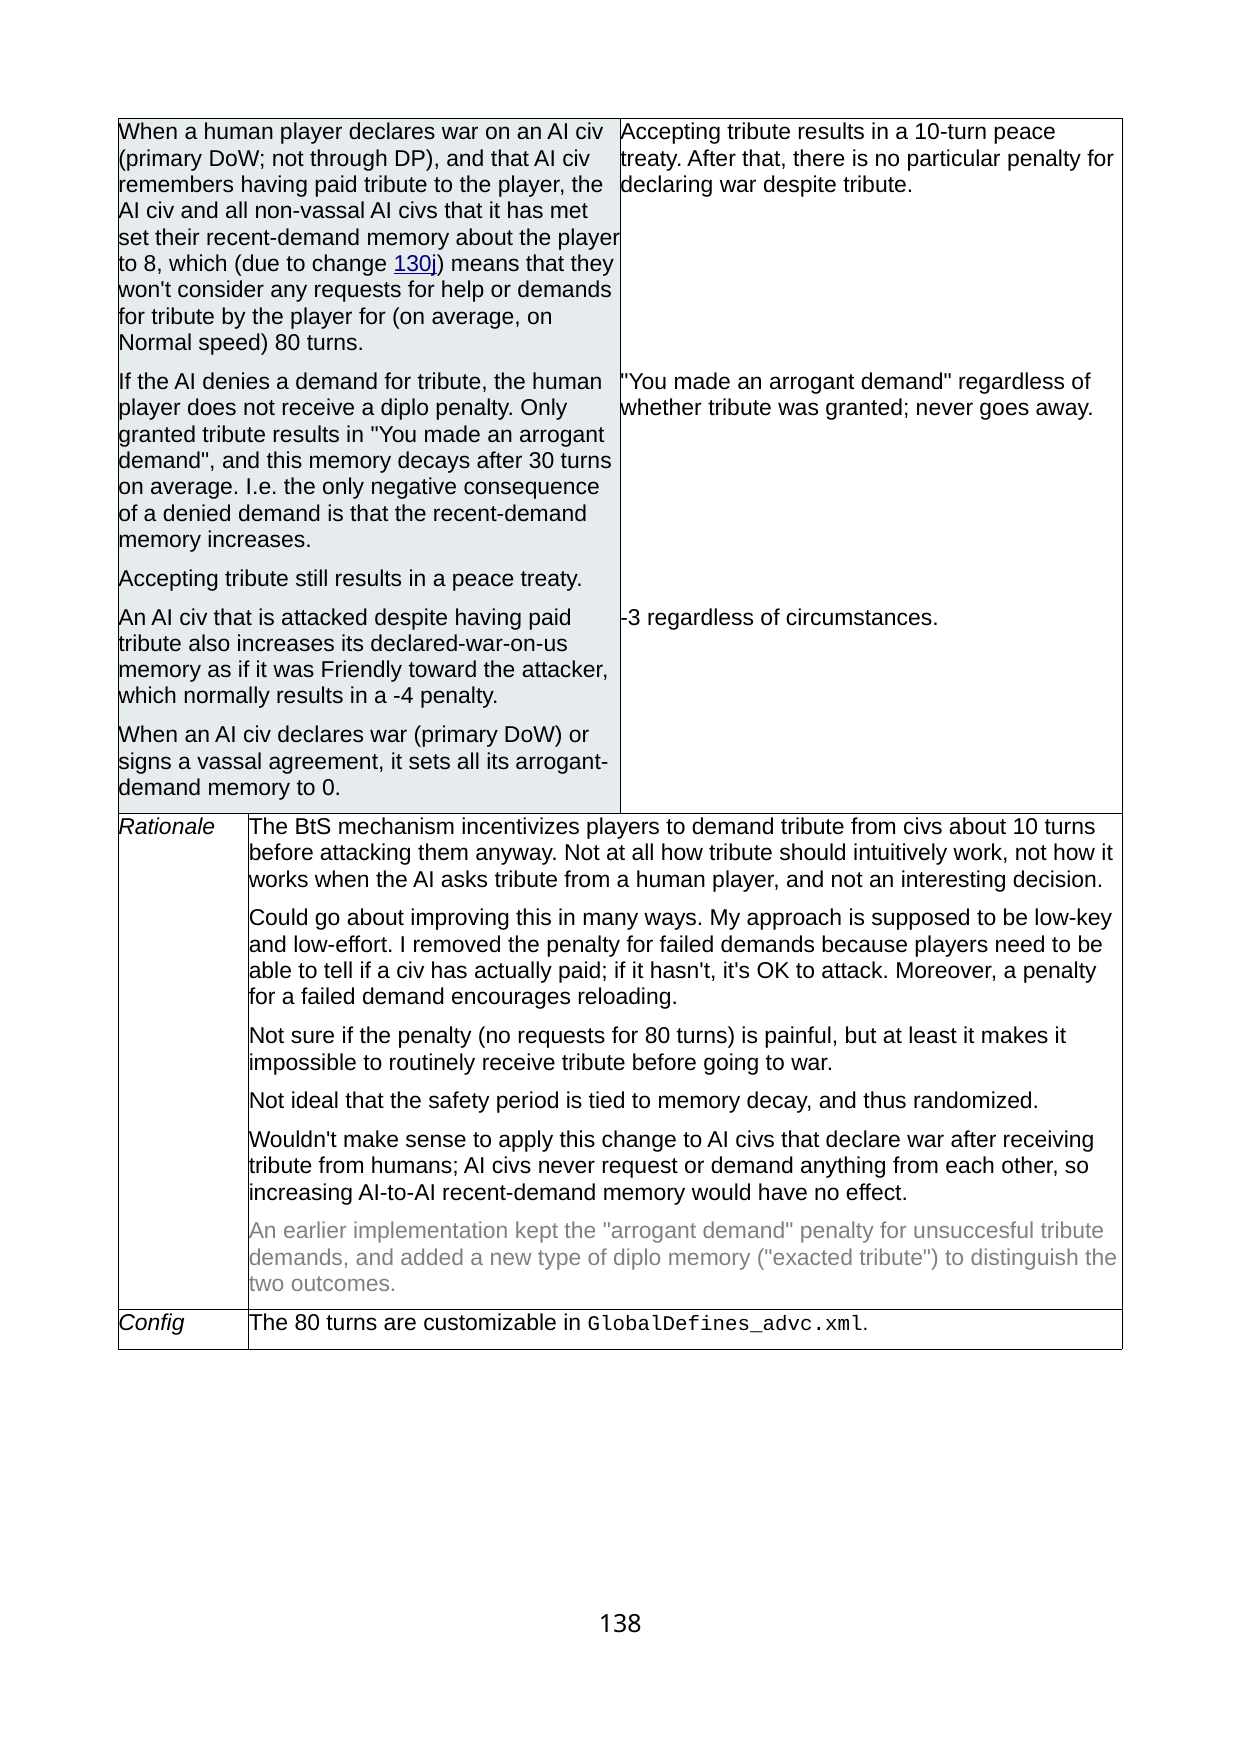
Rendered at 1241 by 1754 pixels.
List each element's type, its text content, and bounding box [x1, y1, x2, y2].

table_cell The 80 turns are customizable in GlobalDefines_advc.xml. [249, 1310, 1122, 1349]
table_cell Accepting tribute results in a 10-turn peace treaty. After that, there is no particular penalty for declaring war despite tribute. "You made an arrogant demand" regardless of whether tribute was granted; never goes away. -3 regardless of circumstances. [621, 119, 1122, 813]
table_cell Rationale [119, 814, 248, 1309]
table_cell The BtS mechanism incentivizes players to demand tribute from civs about 10 turns before attacking them anyway. Not at all how tribute should intuitively work, not how it works when the AI asks tribute from a human player, and not an interesting decision. Could go about improving this in many ways. My approach is supposed to be low-key and low-effort. I removed the penalty for failed demands because players need to be able to tell if a civ has actually paid; if it hasn't, it's OK to attack. Moreover, a penalty for a failed demand encourages reloading. Not sure if the penalty (no requests for 80 turns) is painful, but at least it makes it impossible to routinely receive tribute before going to war. Not ideal that the safety period is tied to memory decay, and thus randomized. Wouldn't make sense to apply this change to AI civs that declare war after receiving tribute from humans; AI civs never request or demand anything from each other, so increasing AI-to-AI recent-demand memory would have no effect. An earlier implementation kept the "arrogant demand" penalty for unsuccesful tribute demands, and added a new type of diplo memory ("exacted tribute") to distinguish the two outcomes. [249, 814, 1122, 1309]
table_cell Config [119, 1310, 248, 1349]
table_cell When a human player declares war on an AI civ (primary DoW; not through DP), and that AI civ remembers having paid tribute to the player, the AI civ and all non-vassal AI civs that it has met set their recent-demand memory about the player to 8, which (due to change 130j) means that they won't consider any requests for help or demands for tribute by the player for (on average, on Normal speed) 80 turns. If the AI denies a demand for tribute, the human player does not receive a diplo penalty. Only granted tribute results in "You made an arrogant demand", and this memory decays after 30 turns on average. I.e. the only negative consequence of a denied demand is that the recent-demand memory increases. Accepting tribute still results in a peace treaty. An AI civ that is attacked despite having paid tribute also increases its declared-war-on-us memory as if it was Friendly toward the attacker, which normally results in a -4 penalty. When an AI civ declares war (primary DoW) or signs a vassal agreement, it sets all its arrogant-demand memory to 0. [119, 119, 620, 813]
